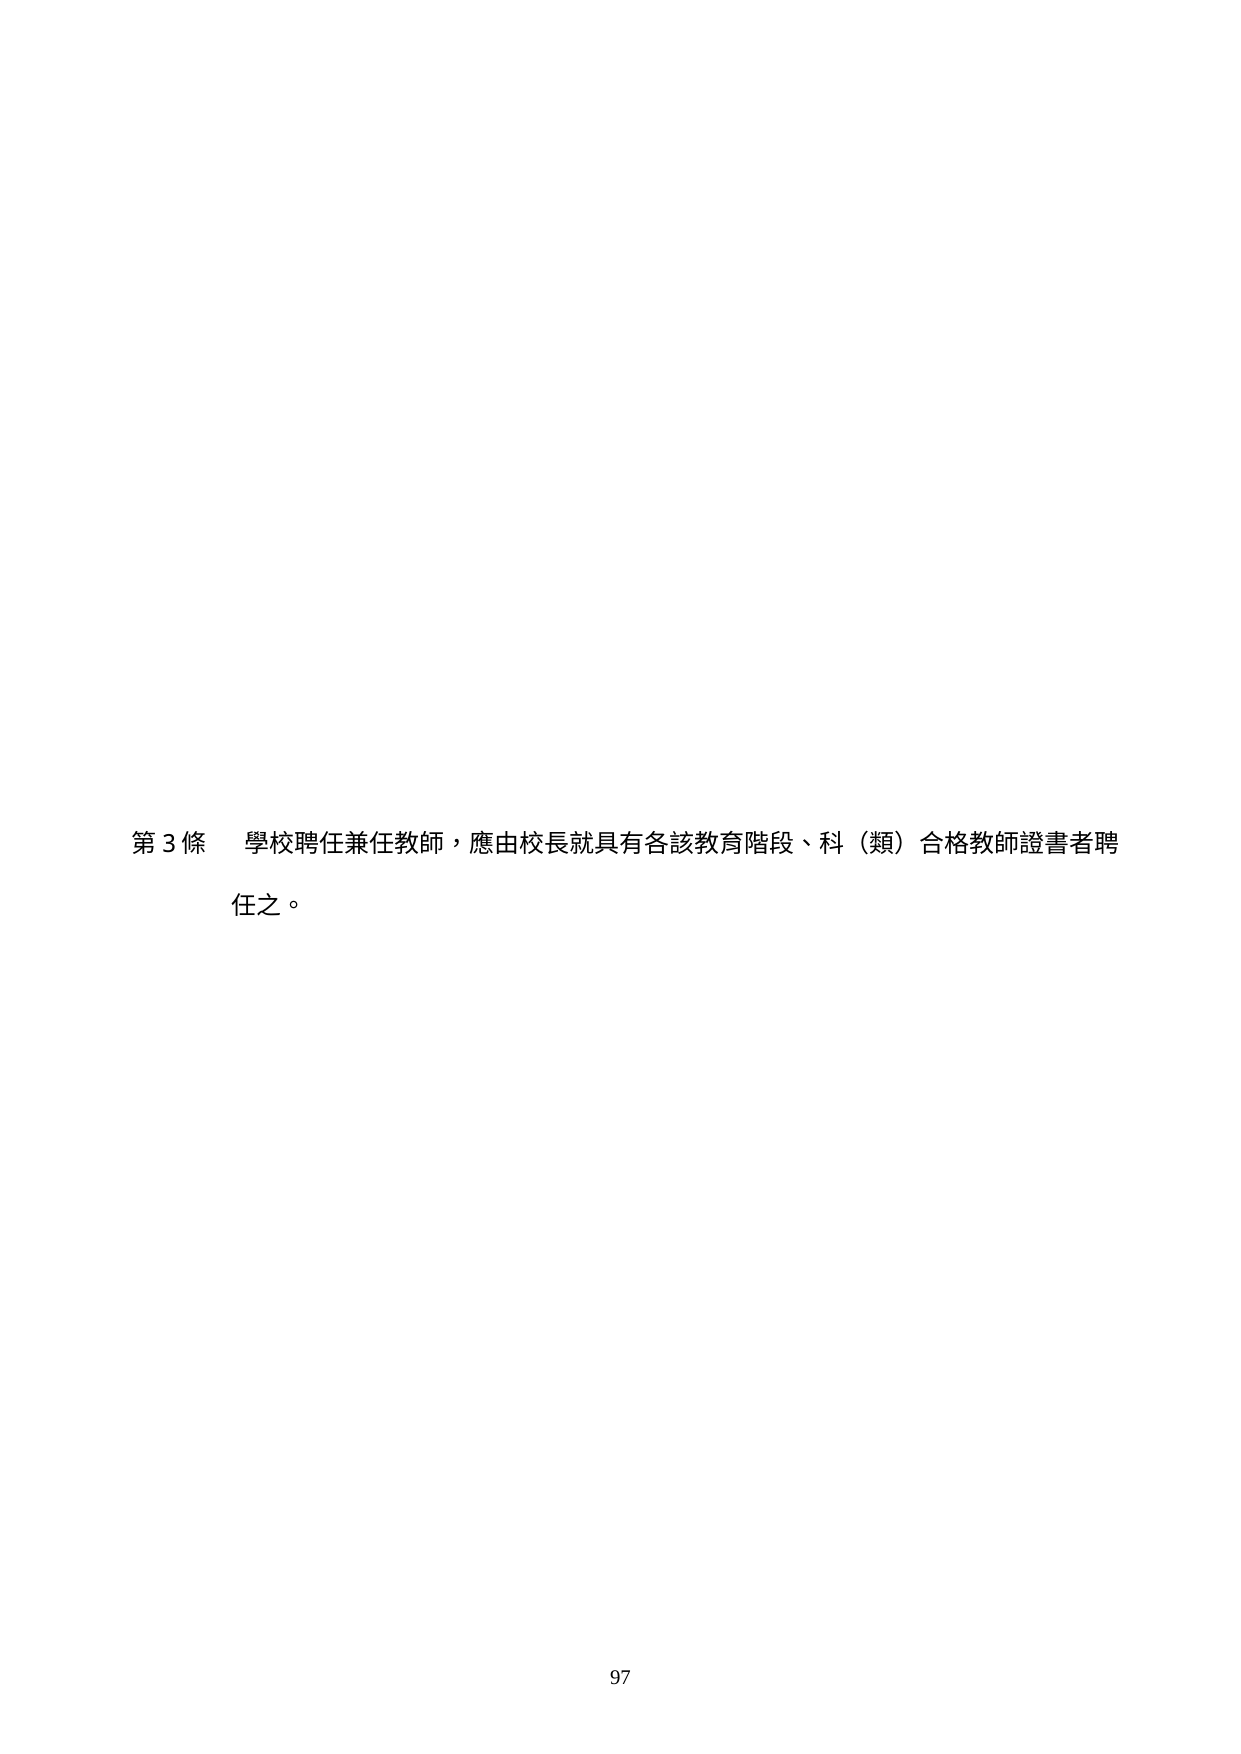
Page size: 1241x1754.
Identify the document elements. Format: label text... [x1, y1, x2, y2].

text 第3條 學校聘任兼任教師，應由校長就具有各該教育階段、科（類）合格教師證書者聘任之。 [131, 800, 1134, 925]
